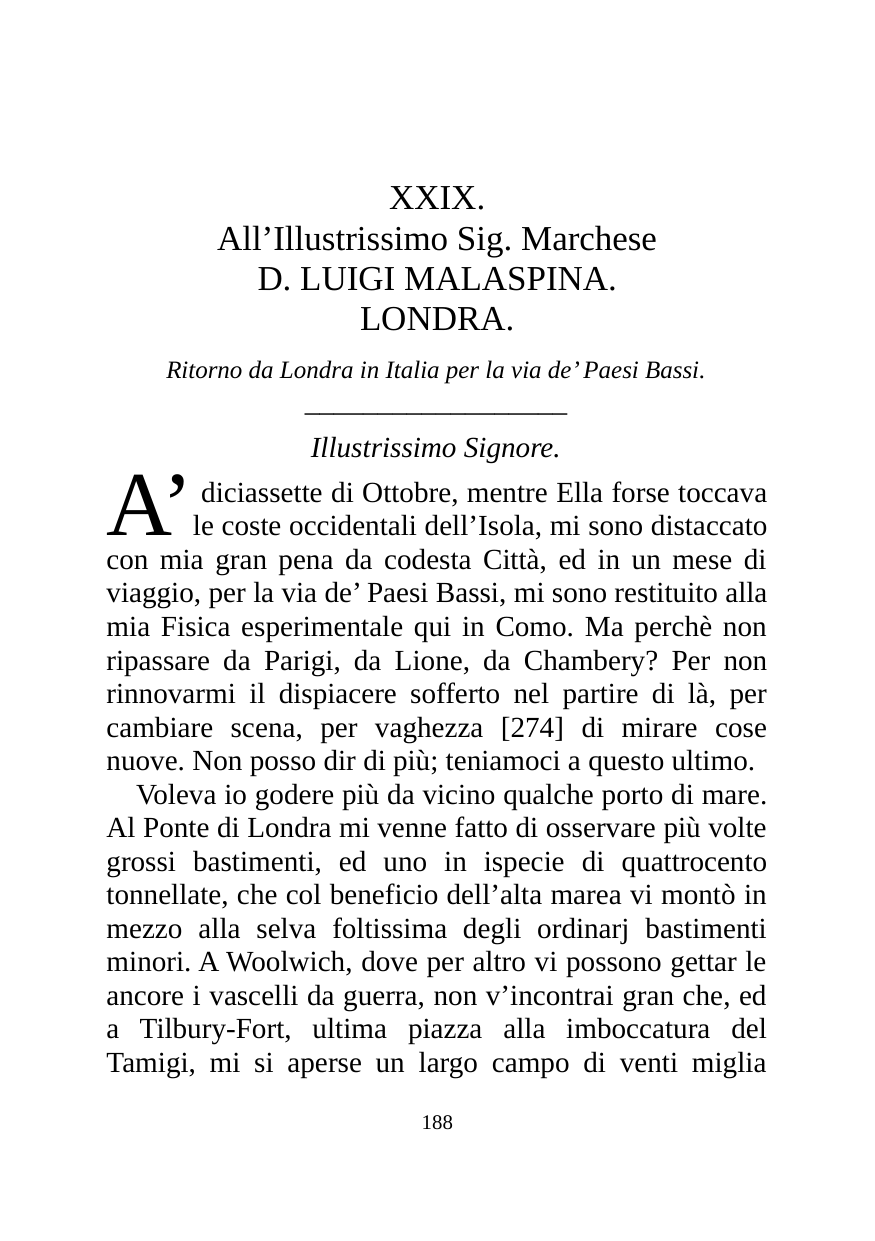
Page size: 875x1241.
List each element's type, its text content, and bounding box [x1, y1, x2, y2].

text __________________ [106, 384, 768, 418]
text Ritorno da Londra in Italia per la via de’ Paesi Bassi. [106, 356, 768, 384]
subtitle XXIX. All’Illustrissimo Sig. Marchese D. Luigi Malaspina. Londra. [106, 177, 768, 338]
text A’ diciassette di Ottobre, mentre Ella forse toccava le coste occidentali dell’Isola, mi sono distaccato con mia gran pena da codesta Città, ed in un mese di viaggio, per la via de’ Paesi Bassi, mi sono restituito alla mia Fisica esperimentale qui in Como. Ma perchè non ripassare da Parigi, da Lione, da Chambery? Per non rinnovarmi il dispiacere sofferto nel partire di là, per cambiare scena, per vaghezza [274] di mirare cose nuove. Non posso dir di più; teniamoci a questo ultimo. [106, 475, 768, 777]
text Illustrissimo Signore. [106, 430, 768, 463]
text Voleva io godere più da vicino qualche porto di mare. Al Ponte di Londra mi venne fatto di osservare più volte grossi bastimenti, ed uno in ispecie di quattrocento tonnellate, che col beneficio dell’alta marea vi montò in mezzo alla selva foltissima degli ordinarj bastimenti minori. A Woolwich, dove per altro vi possono gettar le ancore i vascelli da guerra, non v’incontrai gran che, ed a Tilbury-Fort, ultima piazza alla imboccatura del Tamigi, mi si aperse un largo campo di venti miglia [106, 777, 768, 1079]
